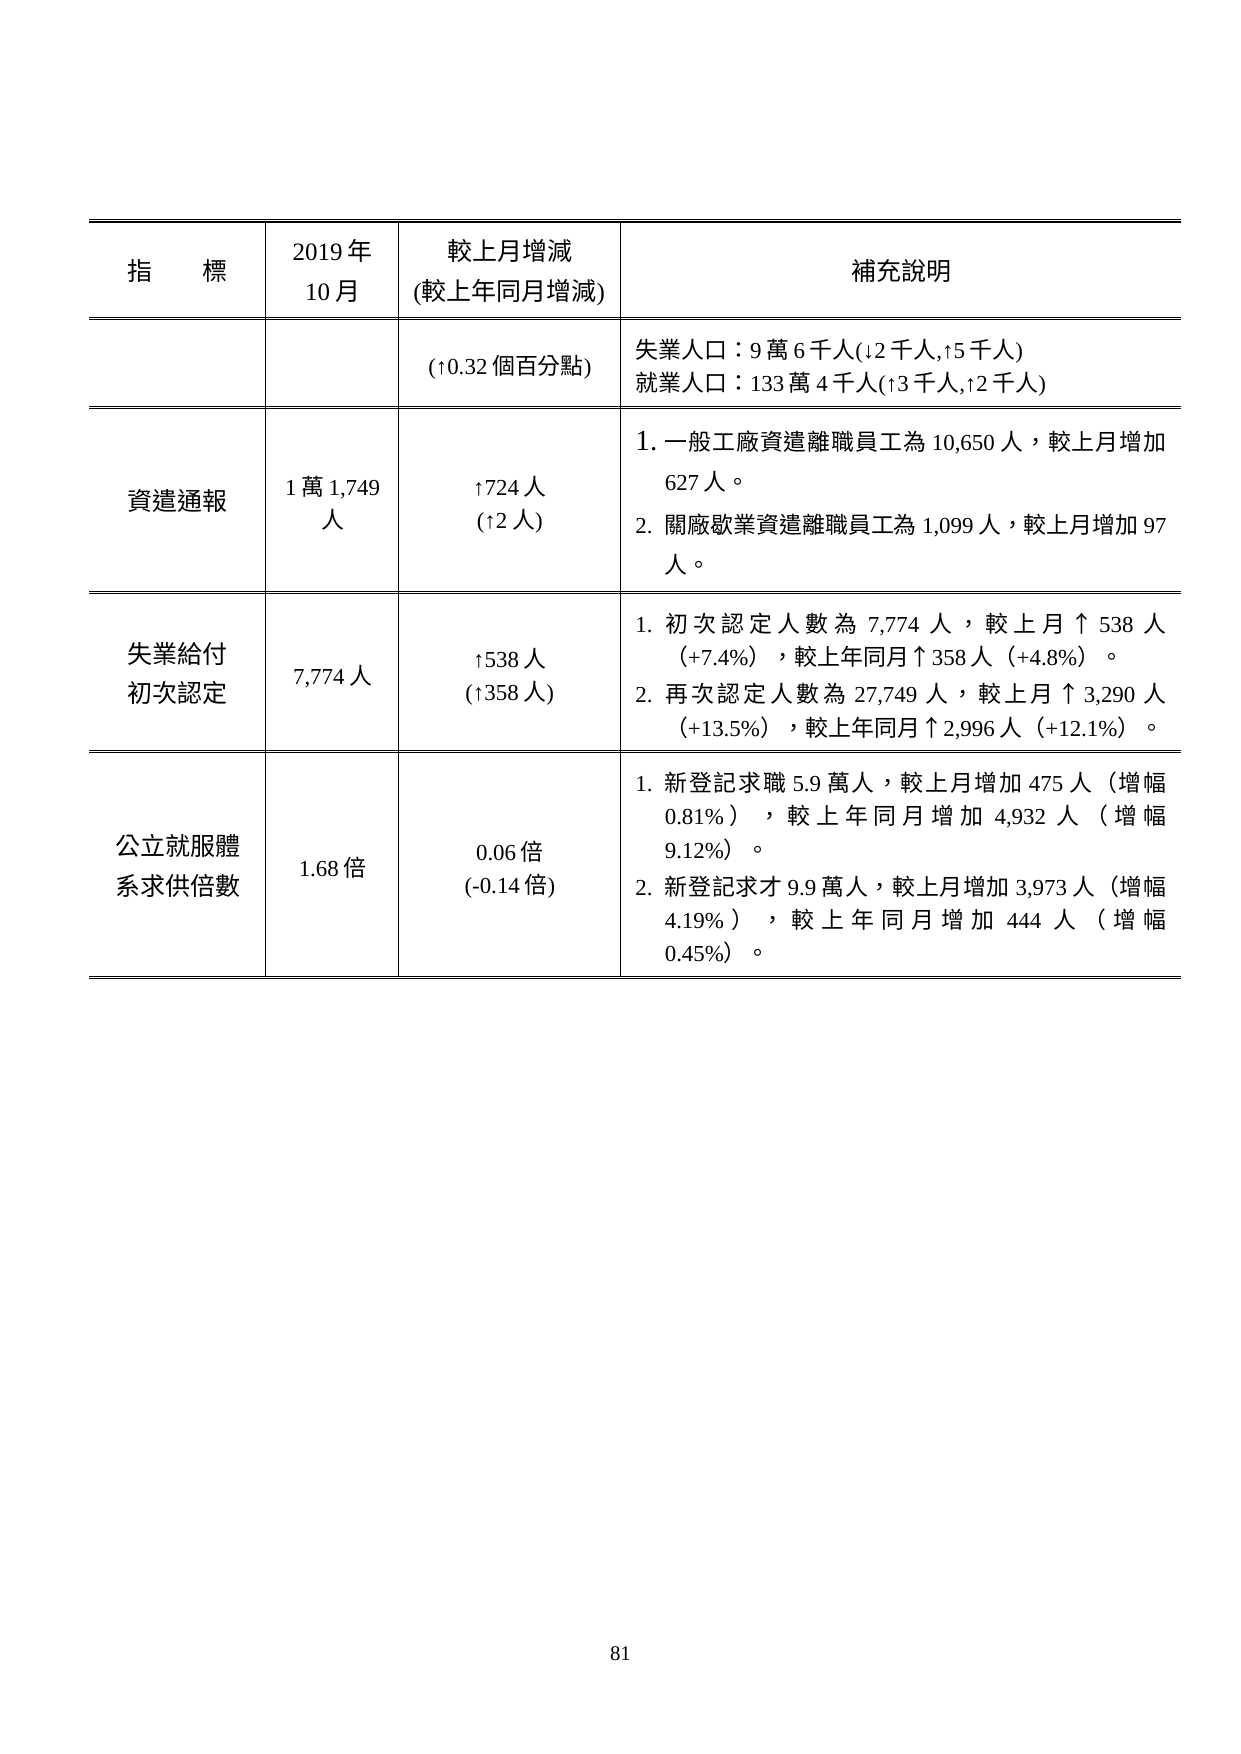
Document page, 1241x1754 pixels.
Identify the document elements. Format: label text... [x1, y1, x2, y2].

table_cell 公立就服體系求供倍數 [89, 753, 265, 976]
table_cell 一般工廠資遣離職員工為10,650人，較上月增加627人。 關廠歇業資遣離職員工為1,099人，較上月增加97人。 [621, 409, 1181, 591]
table_header 指 標 [89, 223, 265, 317]
table_cell 1.68倍 [266, 753, 398, 976]
table_header 2019年 10月 [266, 223, 398, 317]
table_cell ↑724人 (↑2人) [399, 409, 620, 591]
table_cell 新登記求職5.9萬人，較上月增加475人（增幅0.81%），較上年同月增加4,932人（增幅9.12%）。 新登記求才9.9萬人，較上月增加3,973人（增幅4.19%），較上年同月增加444人（增幅0.45%）。 [621, 753, 1181, 976]
table_cell 失業人口：9萬6千人(↓2千人,↑5千人) 就業人口：133萬4千人(↑3千人,↑2千人) [621, 320, 1181, 406]
table_cell 1萬1,749人 [266, 409, 398, 591]
table_cell (↑0.32個百分點) [399, 320, 620, 406]
table_cell 資遣通報 [89, 409, 265, 591]
table_cell 0.06倍 (-0.14倍) [399, 753, 620, 976]
table_cell [89, 320, 265, 406]
table_cell 失業給付 初次認定 [89, 594, 265, 750]
table_header 較上月增減 (較上年同月增減) [399, 223, 620, 317]
table_cell [266, 320, 398, 406]
table_cell 初次認定人數為7,774人，較上月↑538人（+7.4%），較上年同月↑358人（+4.8%）。 再次認定人數為27,749人，較上月↑3,290人（+13.5%），較上年同月↑2,996人（+12.1%）。 [621, 594, 1181, 750]
table_cell 7,774人 [266, 594, 398, 750]
table_cell ↑538人 (↑358人) [399, 594, 620, 750]
table_header 補充說明 [621, 223, 1181, 317]
